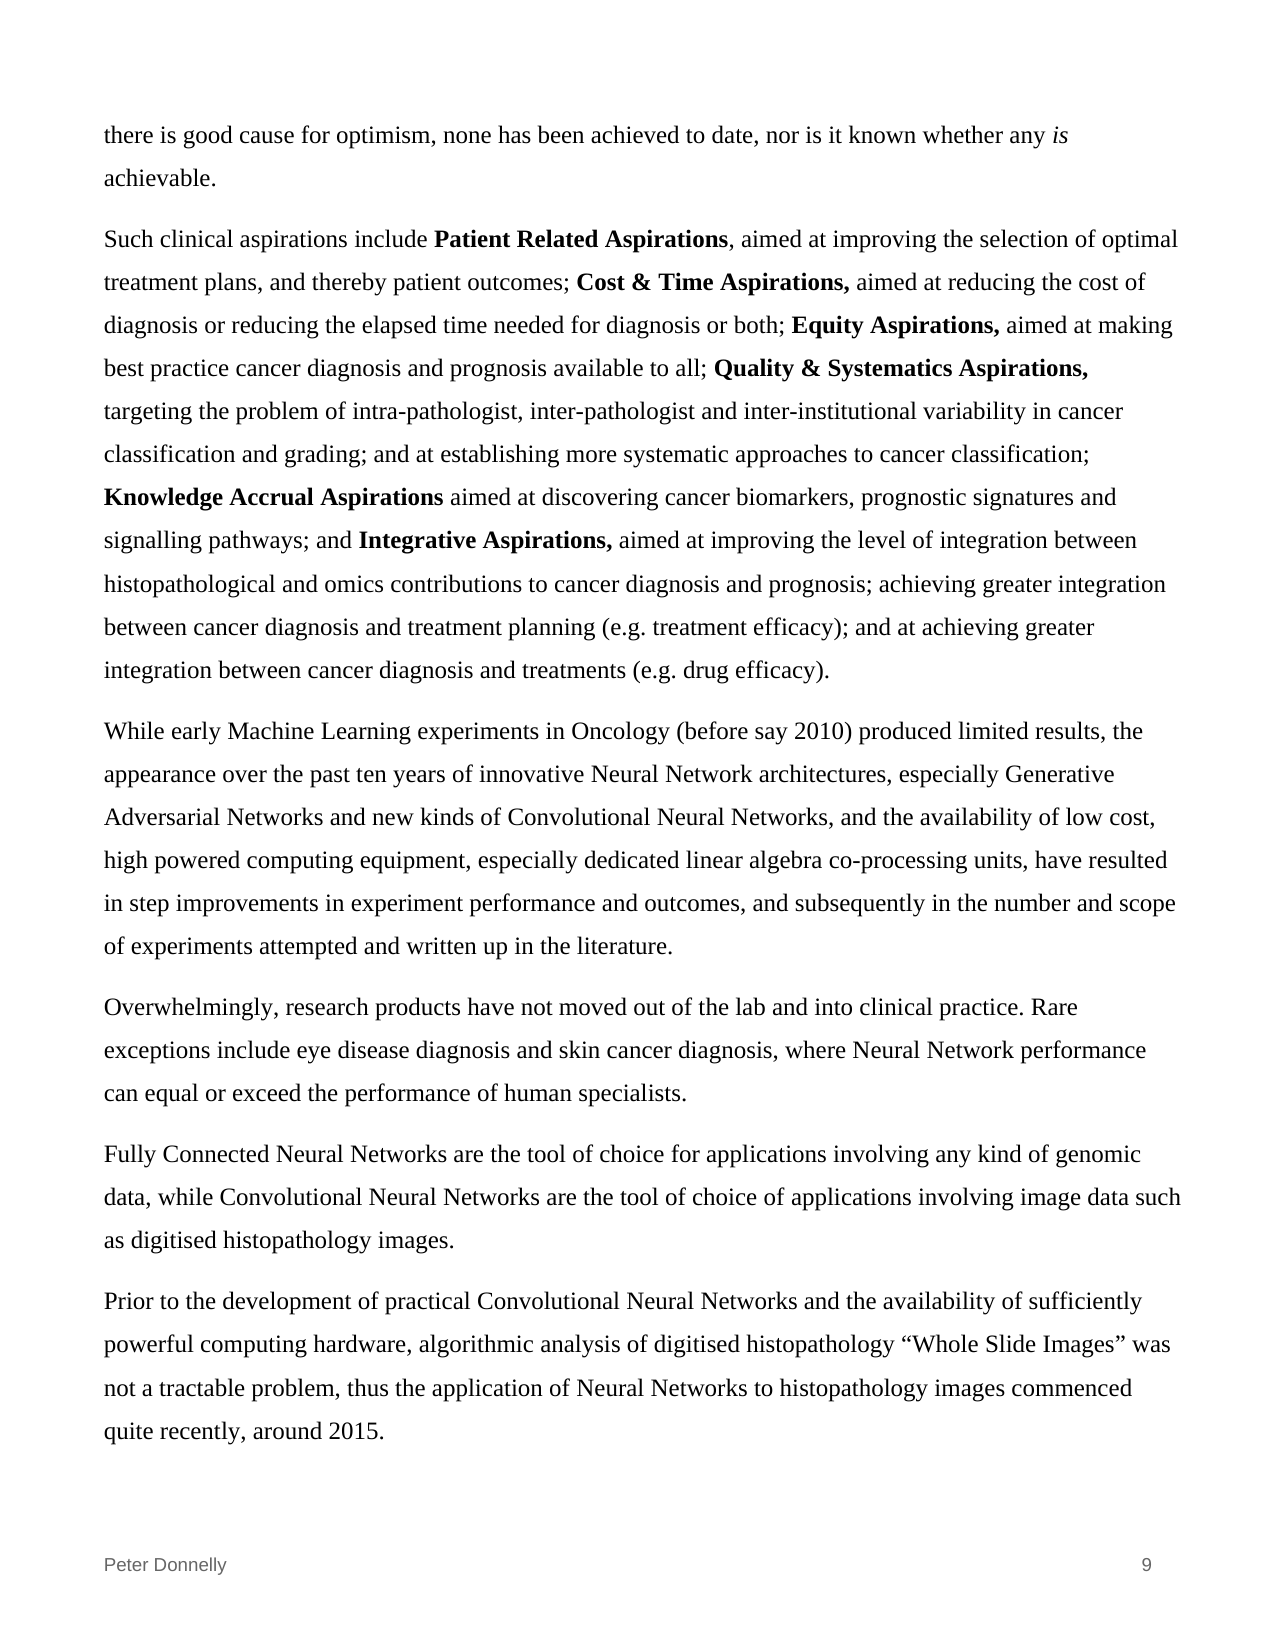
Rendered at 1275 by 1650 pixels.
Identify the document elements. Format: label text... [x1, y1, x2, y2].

text Fully Connected Neural Networks are the tool of choice for applications involving any kind of genomic data, while Convolutional Neural Networks are the tool of choice of applications involving image data such as digitised histopathology images. [103, 1139, 1181, 1254]
text Such clinical aspirations include Patient Related Aspirations, aimed at improving the selection of optimal treatment plans, and thereby patient outcomes; Cost & Time Aspirations, aimed at reducing the cost of diagnosis or reducing the elapsed time needed for diagnosis or both; Equity Aspirations, aimed at making best practice cancer diagnosis and prognosis available to all; Quality & Systematics Aspirations, targeting the problem of intra-pathologist, inter-pathologist and inter-institutional variability in cancer classification and grading; and at establishing more systematic approaches to cancer classification; Knowledge Accrual Aspirations aimed at discovering cancer biomarkers, prognostic signatures and signalling pathways; and Integrative Aspirations, aimed at improving the level of integration between histopathological and omics contributions to cancer diagnosis and prognosis; achieving greater integration between cancer diagnosis and treatment planning (e.g. treatment efficacy); and at achieving greater integration between cancer diagnosis and treatments (e.g. drug efficacy). [103, 224, 1181, 684]
text Overwhelmingly, research product­s have not moved out of the lab and into clinical practice. Rare exceptions include eye disease diagnosis and skin cancer diagnosis, where Neural Network performance can equal or exceed the performance of human specialists. [103, 992, 1181, 1107]
text there is good cause for optimism, none has been achieved to date, nor is it known whether any is achievable. [103, 120, 1181, 192]
text Prior to the development of practical Convolutional Neural Networks and the availability of sufficiently powerful computing hardware, algorithmic analysis of digitised histopathology “Whole Slide Images” was not a tractable problem, thus the application of Neural Networks to histopathology images commenced quite recently, around 2015. [103, 1286, 1181, 1444]
text While early Machine Learning experiments in Oncology (before say 2010) produced limited results, the appearance over the past ten years of innovative Neural Network architectures, especially Generative Adversarial Networks and new kinds of Convolutional Neural Networks, and the availability of low cost, high powered computing equipment, especially dedicated linear algebra co-processing units, have resulted in step improvements in experiment performance and outcomes, and subsequently in the number and scope of experiments attempted and written up in the literature. [103, 716, 1181, 960]
